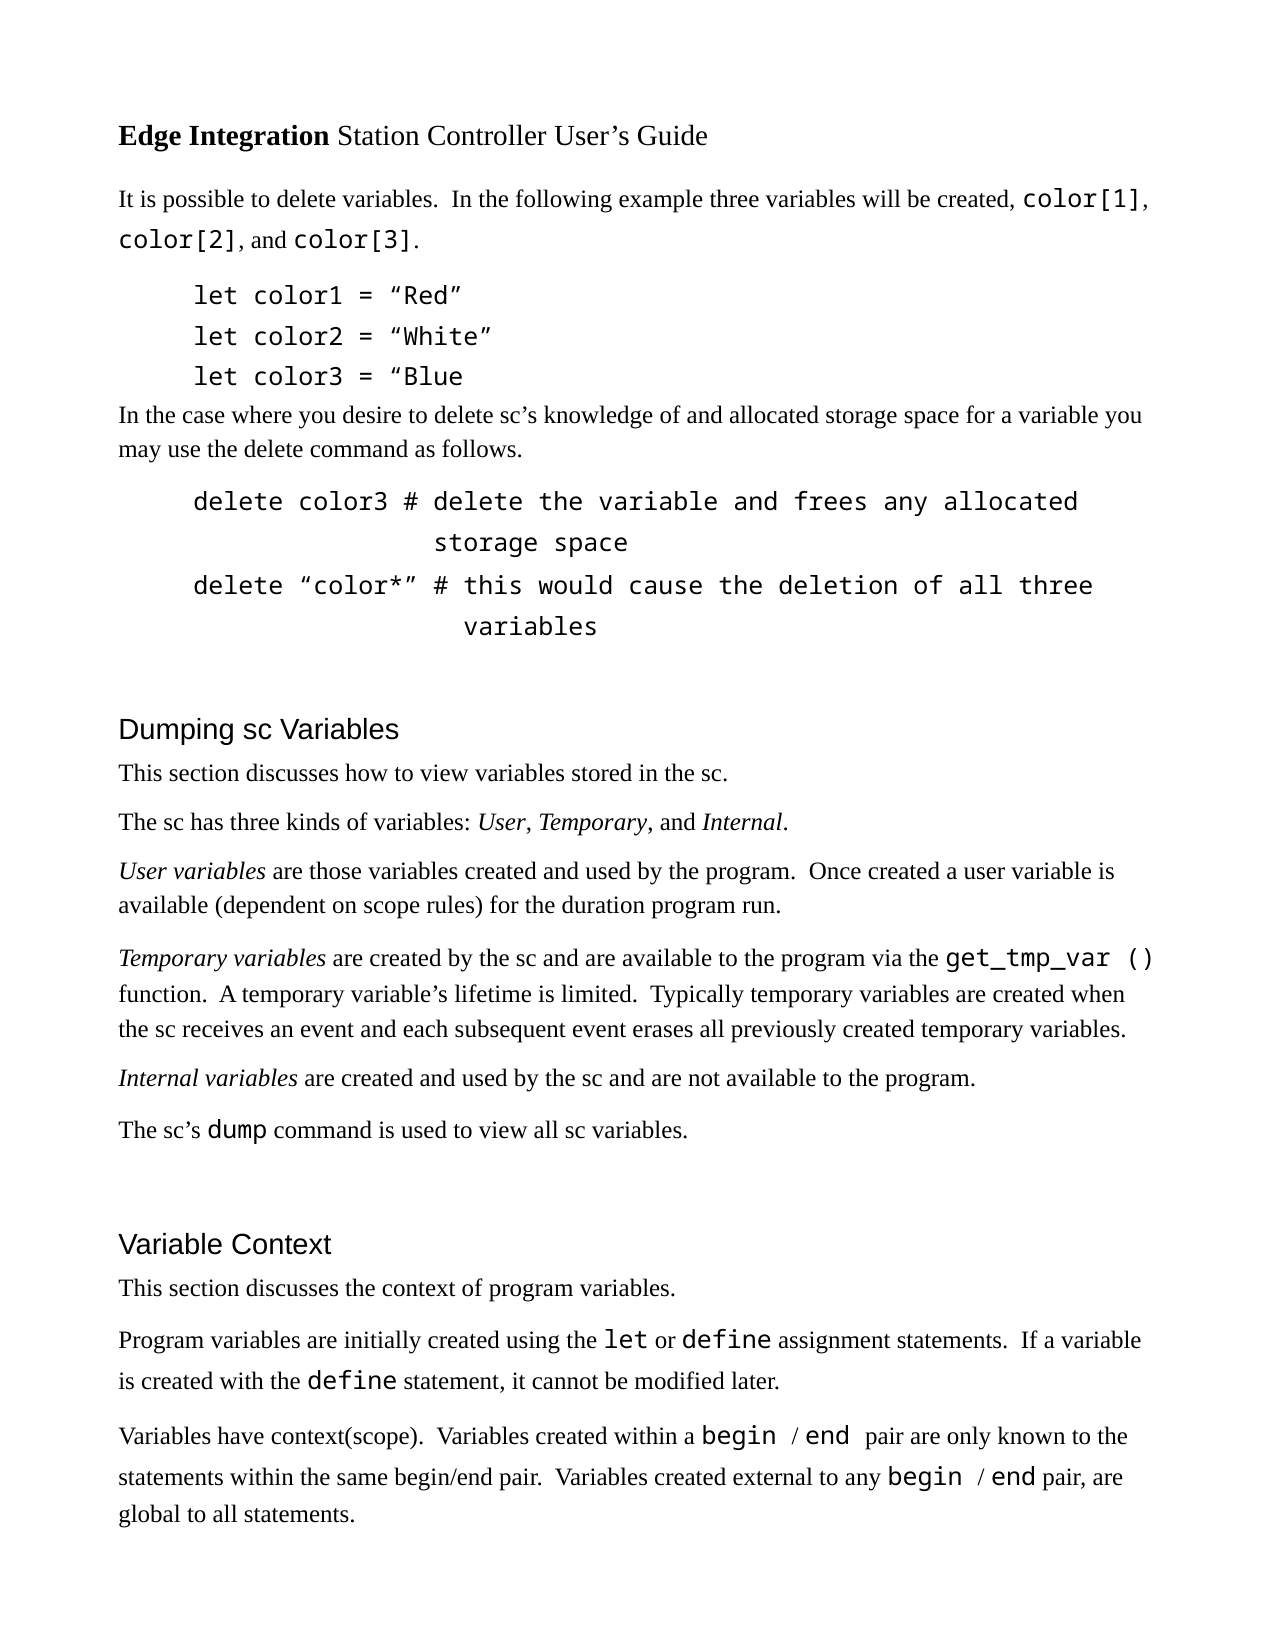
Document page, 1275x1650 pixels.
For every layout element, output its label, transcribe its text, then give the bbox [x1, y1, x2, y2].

text Program variables are initially created using the let or define assignment statements. If a variable is created with the define statement, it cannot be modified later. [118, 1322, 1157, 1397]
text It is possible to delete variables. In the following example three variables will be created, color[1], color[2], and color[3]. [118, 181, 1157, 256]
text delete color3 # delete the variable and frees any allocated storage space [193, 483, 1157, 558]
text The sc’s dump command is used to view all sc variables. [118, 1112, 1157, 1146]
text User variables are those variables created and used by the program. Once created a user variable is available (dependent on scope rules) for the duration program run. [118, 856, 1157, 919]
text This section discusses the context of program variables. [118, 1273, 1157, 1301]
text Variables have context(scope). Variables created within a begin / end pair are only known to the statements within the same begin/end pair. Variables created external to any begin / end pair, are global to all statements. [118, 1418, 1157, 1527]
text let color1 = “Red” [193, 277, 1157, 311]
subtitle Dumping sc Variables [118, 712, 1157, 745]
text Temporary variables are created by the sc and are available to the program via the get_tmp_var () function. A temporary variable’s lifetime is limited. Typically temporary variables are created when the sc receives an event and each subsequent event erases all previously created temporary variables. [118, 939, 1157, 1042]
subtitle Variable Context [118, 1227, 1157, 1260]
text Internal variables are created and used by the sc and are not available to the program. [118, 1063, 1157, 1091]
text delete “color*” # this would cause the deletion of all three variables [193, 568, 1157, 643]
text This section discusses how to view variables stored in the sc. [118, 758, 1157, 786]
text let color2 = “White” [193, 318, 1157, 352]
text let color3 = “Blue [193, 359, 1157, 393]
text In the case where you desire to delete sc’s knowledge of and allocated storage space for a variable you may use the delete command as follows. [118, 400, 1157, 463]
text The sc has three kinds of variables: User, Temporary, and Internal. [118, 807, 1157, 836]
